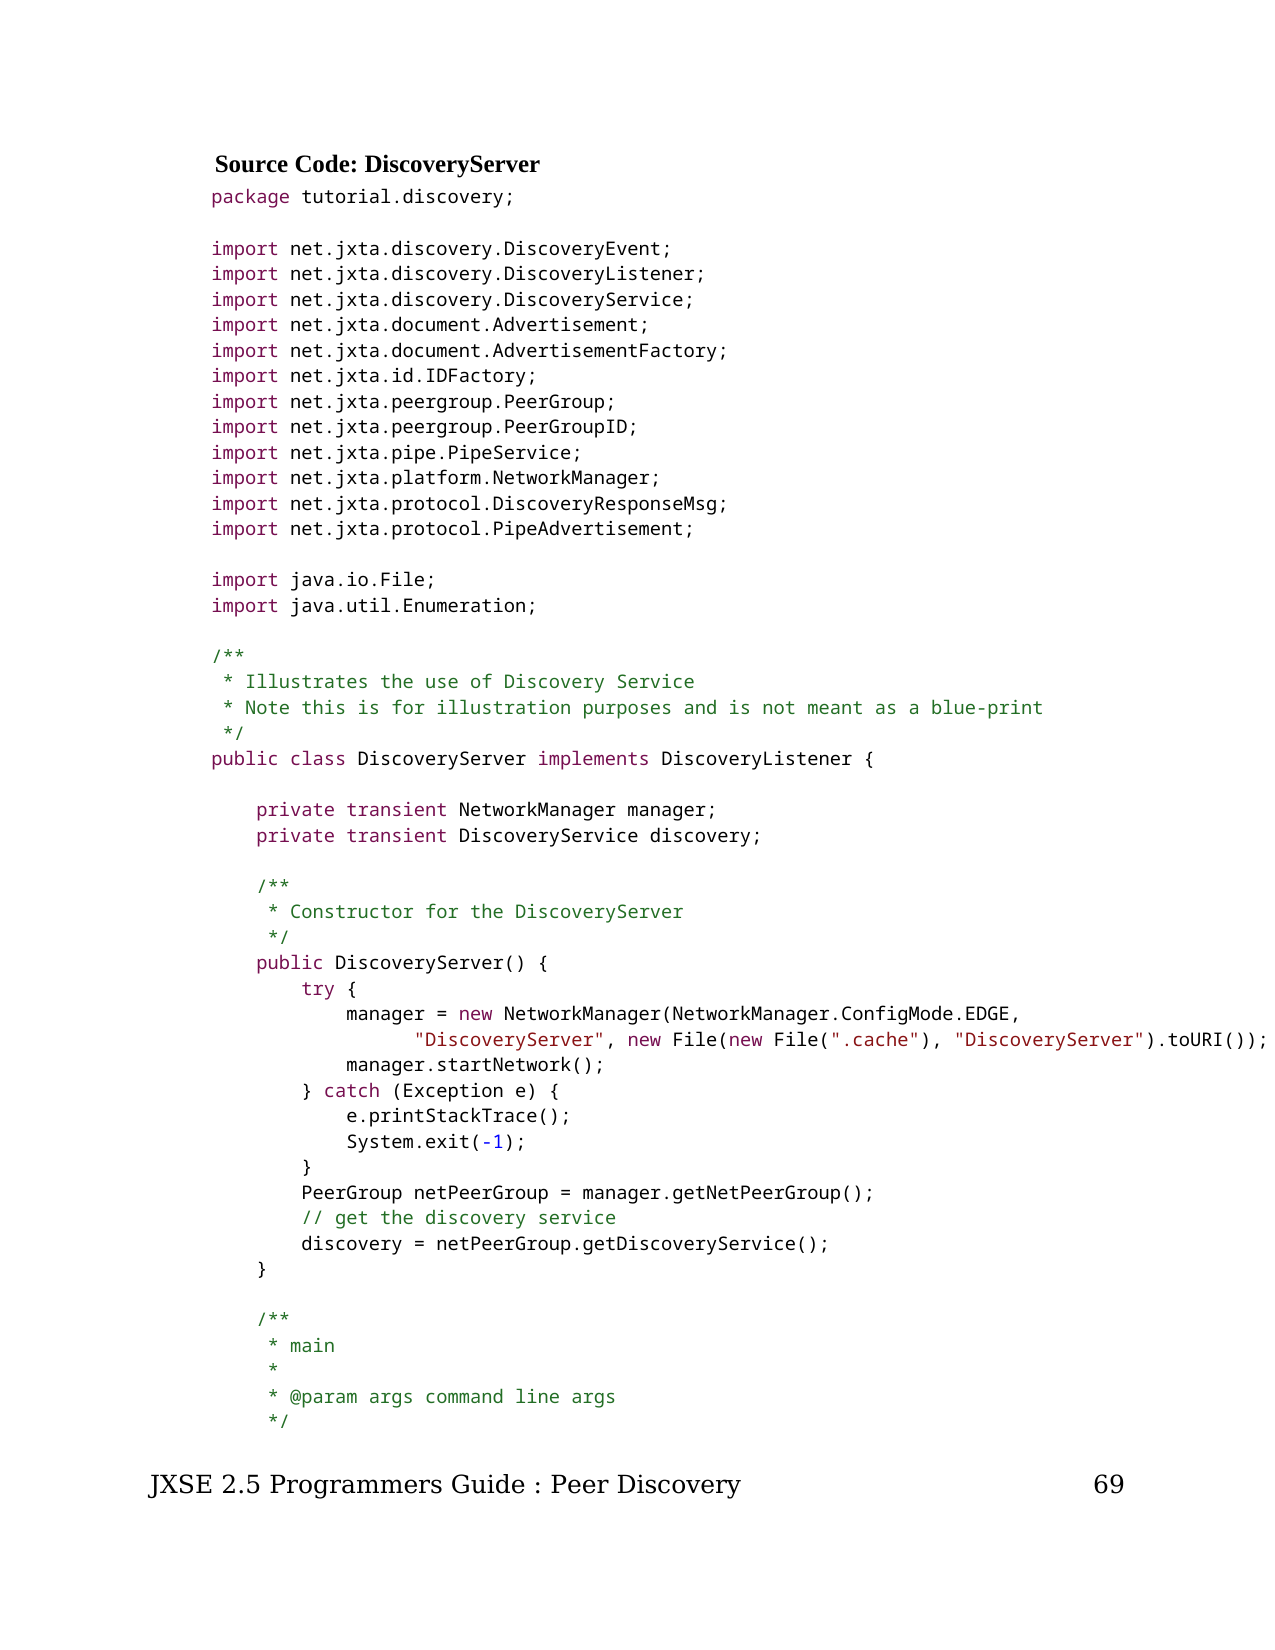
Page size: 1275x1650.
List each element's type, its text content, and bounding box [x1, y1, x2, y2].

text import java.util.Enumeration; [211, 592, 1275, 618]
text import net.jxta.document.Advertisement; [211, 312, 1275, 337]
text * [211, 1358, 1275, 1383]
text import net.jxta.platform.NetworkManager; [211, 465, 1275, 490]
text import net.jxta.peergroup.PeerGroup; [211, 388, 1275, 414]
text public class DiscoveryServer implements DiscoveryListener { [211, 745, 1275, 771]
text /** [211, 1307, 1275, 1332]
text // get the discovery service [211, 1205, 1275, 1230]
text } [211, 1154, 1275, 1179]
text */ [211, 720, 1275, 745]
text * Constructor for the DiscoveryServer [211, 898, 1275, 924]
text try { [211, 975, 1275, 1001]
text */ [211, 924, 1275, 949]
text import net.jxta.discovery.DiscoveryListener; [211, 261, 1275, 286]
text /** [211, 643, 1275, 669]
text import net.jxta.protocol.DiscoveryResponseMsg; [211, 490, 1275, 516]
text import net.jxta.protocol.PipeAdvertisement; [211, 516, 1275, 541]
text manager = new NetworkManager(NetworkManager.ConfigMode.EDGE, [211, 1001, 1275, 1026]
text System.exit(-1); [211, 1128, 1275, 1154]
text } catch (Exception e) { [211, 1077, 1275, 1103]
text manager.startNetwork(); [211, 1052, 1275, 1077]
text Source Code: DiscoveryServer [214, 150, 1125, 178]
text public DiscoveryServer() { [211, 949, 1275, 975]
text import net.jxta.discovery.DiscoveryEvent; [211, 235, 1275, 261]
text * Illustrates the use of Discovery Service [211, 669, 1275, 694]
text import java.io.File; [211, 567, 1275, 592]
text private transient DiscoveryService discovery; [211, 822, 1275, 847]
text import net.jxta.document.AdvertisementFactory; [211, 337, 1275, 363]
text package tutorial.discovery; [211, 184, 1275, 209]
text private transient NetworkManager manager; [211, 796, 1275, 822]
text import net.jxta.id.IDFactory; [211, 363, 1275, 388]
text import net.jxta.discovery.DiscoveryService; [211, 286, 1275, 312]
text PeerGroup netPeerGroup = manager.getNetPeerGroup(); [211, 1179, 1275, 1205]
text import net.jxta.pipe.PipeService; [211, 439, 1275, 465]
text * @param args command line args [211, 1383, 1275, 1409]
text "DiscoveryServer", new File(new File(".cache"), "DiscoveryServer").toURI()); [211, 1026, 1275, 1052]
text discovery = netPeerGroup.getDiscoveryService(); [211, 1230, 1275, 1256]
text } [211, 1256, 1275, 1281]
text /** [211, 873, 1275, 898]
text * main [211, 1332, 1275, 1358]
text e.printStackTrace(); [211, 1103, 1275, 1128]
text */ [211, 1409, 1275, 1434]
text * Note this is for illustration purposes and is not meant as a blue-print [211, 694, 1275, 720]
text import net.jxta.peergroup.PeerGroupID; [211, 414, 1275, 439]
